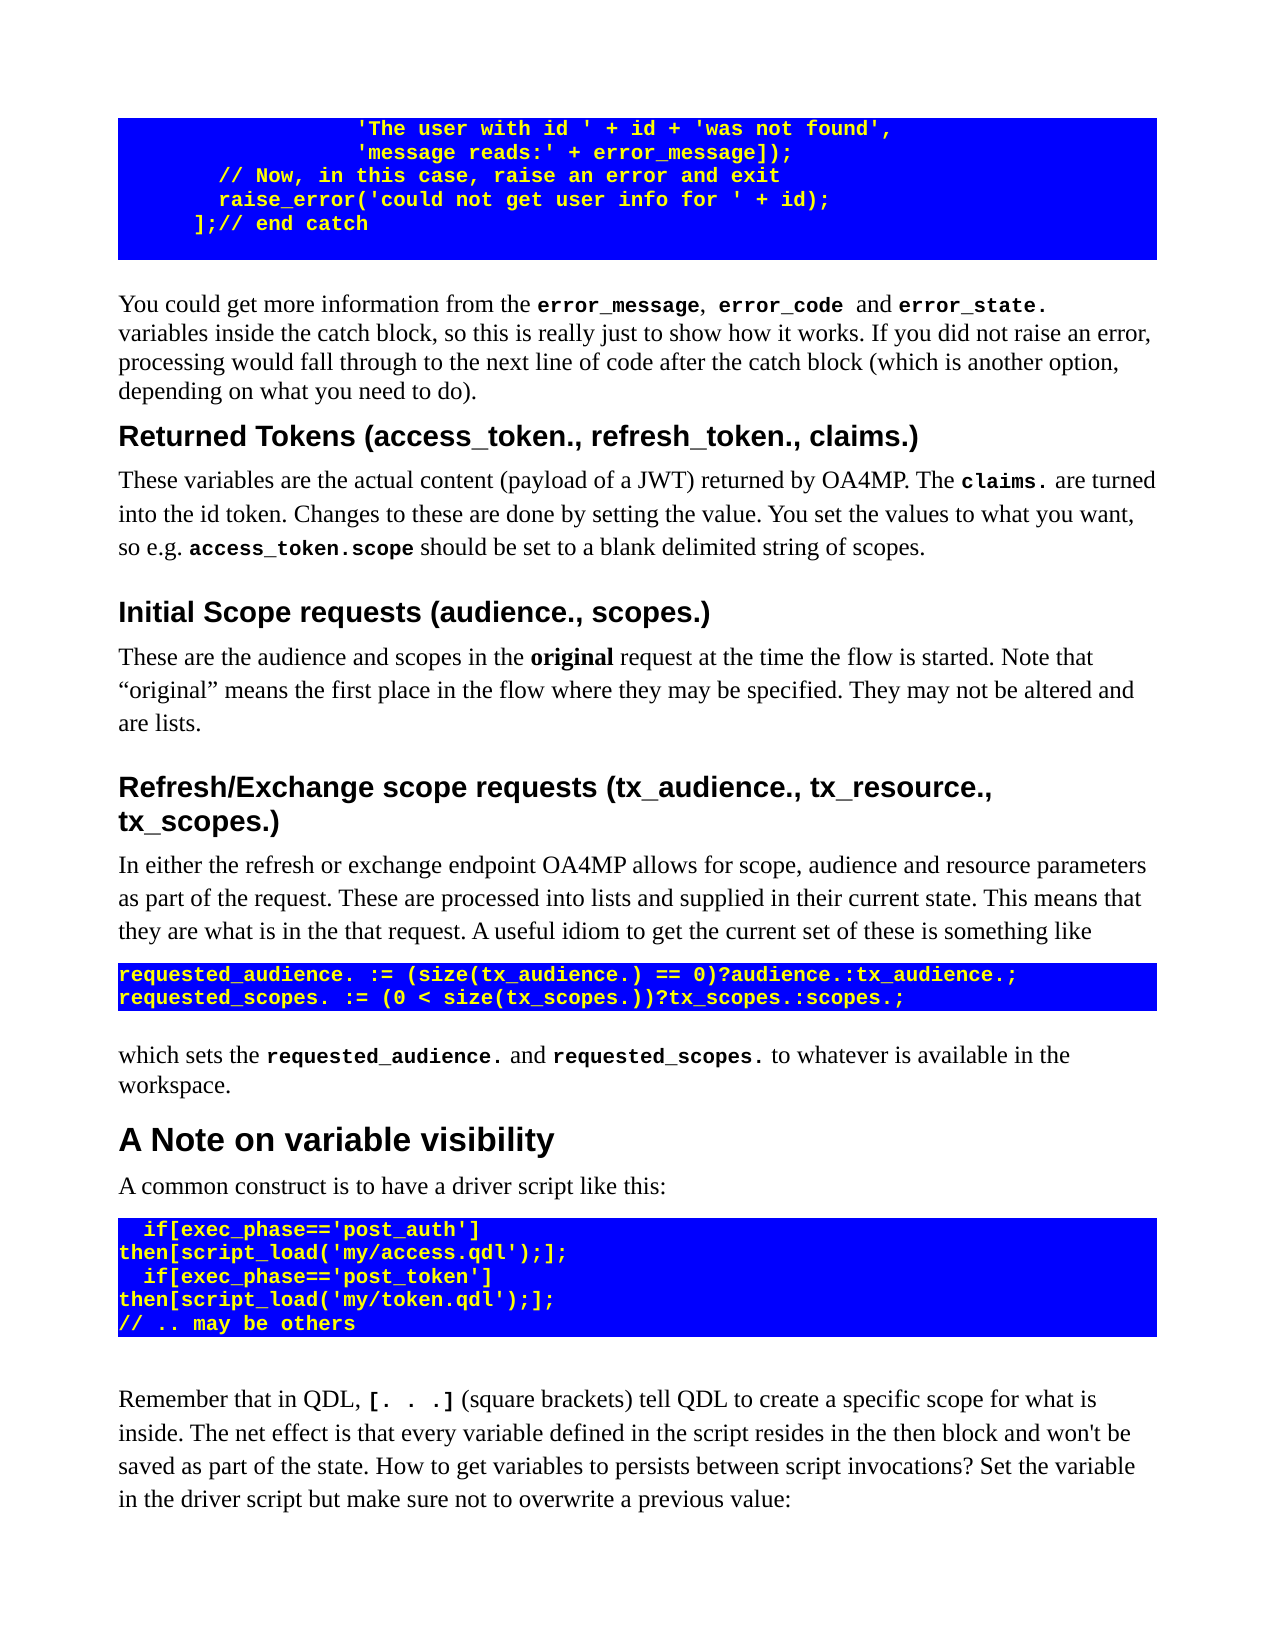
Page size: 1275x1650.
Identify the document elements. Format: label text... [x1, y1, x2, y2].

text if[exec_phase=='post_auth'] [118, 1218, 1157, 1242]
text These are the audience and scopes in the original request at the time the flow is started. Note that “original” means the first place in the flow where they may be specified. They may not be altered and are lists. [118, 642, 1157, 736]
text if[exec_phase=='post_token'] [118, 1266, 1157, 1289]
text requested_audience. := (size(tx_audience.) == 0)?audience.:tx_audience.; [118, 963, 1157, 987]
text requested_scopes. := (0 < size(tx_scopes.))?tx_scopes.:scopes.; [118, 987, 1157, 1011]
text then[script_load('my/token.qdl');]; [118, 1289, 1157, 1313]
text Remember that in QDL, [. . .] (square brackets) tell QDL to create a specific scope for what is inside. The net effect is that every variable defined in the script resides in the then block and won't be saved as part of the state. How to get variables to persists between script invocations? Set the variable in the driver script but make sure not to overwrite a previous value: [118, 1384, 1157, 1513]
text which sets the requested_audience. and requested_scopes. to whatever is available in the workspace. [118, 1041, 1157, 1099]
text // Now, in this case, raise an error and exit [118, 165, 1157, 189]
text ];// end catch [118, 213, 1157, 236]
text then[script_load('my/access.qdl');]; [118, 1242, 1157, 1266]
subtitle Refresh/Exchange scope requests (tx_audience., tx_resource., tx_scopes.) [118, 770, 1157, 837]
subtitle Initial Scope requests (audience., scopes.) [118, 595, 1157, 629]
text raise_error('could not get user info for ' + id); [118, 189, 1157, 213]
subtitle Returned Tokens (access_token., refresh_token., claims.) [118, 419, 1157, 453]
text // .. may be others [118, 1313, 1157, 1337]
text 'The user with id ' + id + 'was not found', [118, 118, 1157, 142]
text In either the refresh or exchange endpoint OA4MP allows for scope, audience and resource parameters as part of the request. These are processed into lists and supplied in their current state. This means that they are what is in the that request. A useful idiom to get the current set of these is something like [118, 850, 1157, 945]
text These variables are the actual content (payload of a JWT) returned by OA4MP. The claims. are turned into the id token. Changes to these are done by setting the value. You set the values to what you want, so e.g. access_token.scope should be set to a blank delimited string of scopes. [118, 465, 1157, 562]
text 'message reads:' + error_message]); [118, 142, 1157, 165]
text A common construct is to have a driver script like this: [118, 1171, 1157, 1200]
text You could get more information from the error_message, error_code and error_state. variables inside the catch block, so this is really just to show how it works. If you did not raise an error, processing would fall through to the next line of code after the catch block (which is another option, depending on what you need to do). [118, 289, 1157, 404]
subtitle A Note on variable visibility [118, 1120, 1157, 1158]
